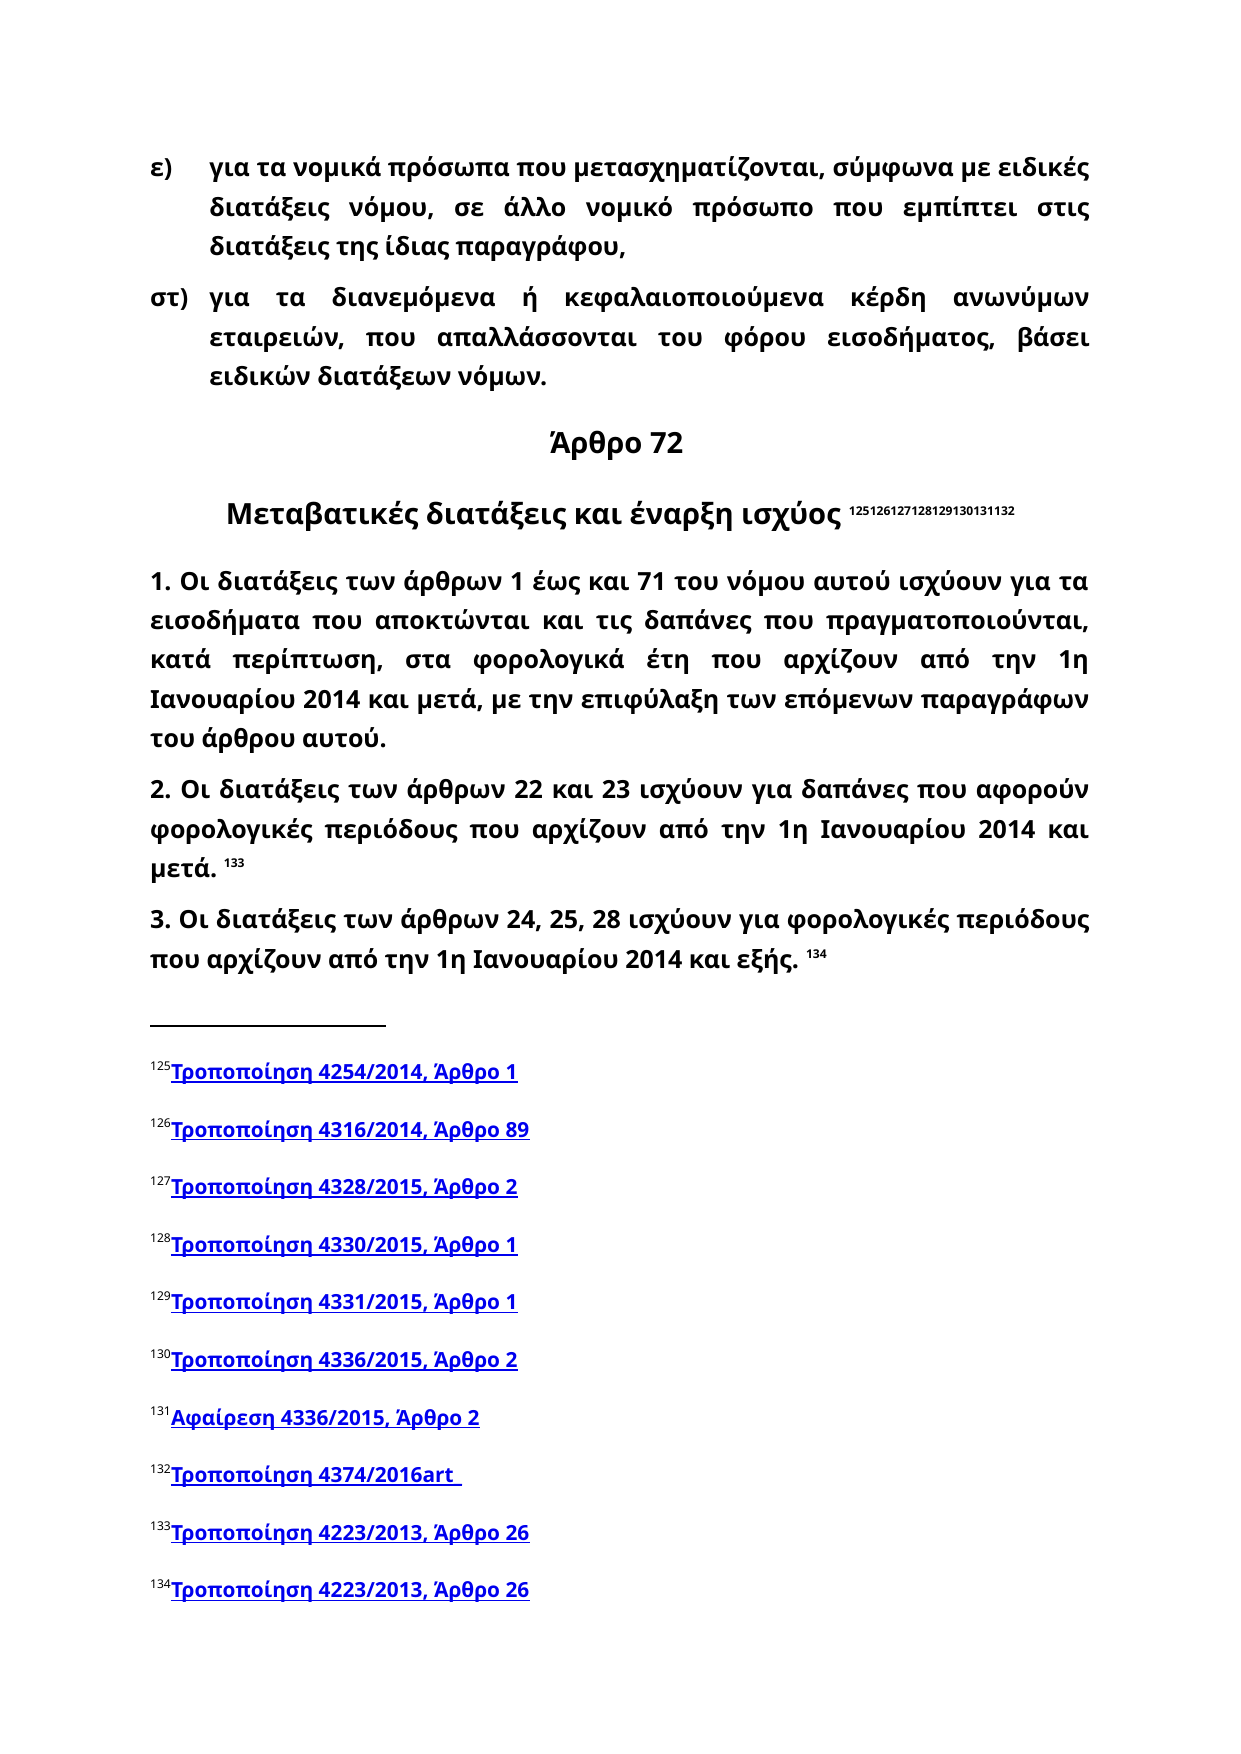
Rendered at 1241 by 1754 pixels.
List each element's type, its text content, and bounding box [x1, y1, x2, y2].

list στ) για τα διανεμόμενα ή κεφαλαιοποιούμενα κέρδη ανωνύμων εταιρειών, που απαλλάσσονται του φόρου εισοδήματος, βάσει ειδικών διατάξεων νόμων. [150, 280, 1090, 392]
text Τροποποίηση 4223/2013, Άρθρο 26 [150, 1576, 1090, 1604]
text 3. Οι διατάξεις των άρθρων 24, 25, 28 ισχύουν για φορολογικές περιόδους που αρχίζουν από την 1η Ιανουαρίου 2014 και εξής. [150, 902, 1090, 975]
text Τροποποίηση 4336/2015, Άρθρο 2 [150, 1345, 1090, 1373]
text 2. Οι διατάξεις των άρθρων 22 και 23 ισχύουν για δαπάνες που αφορούν φορολογικές περιόδους που αρχίζουν από την 1η Ιανουαρίου 2014 και μετά. [150, 772, 1090, 884]
text Τροποποίηση 4254/2014, Άρθρο 1 [150, 1057, 1090, 1086]
text Τροποποίηση 4328/2015, Άρθρο 2 [150, 1172, 1090, 1201]
list ε) για τα νομικά πρόσωπα που μετασχηματίζονται, σύμφωνα με ειδικές διατάξεις νόμου, σε άλλο νομικό πρόσωπο που εμπίπτει στις διατάξεις της ίδιας παραγράφου, [150, 150, 1090, 262]
text Αφαίρεση 4336/2015, Άρθρο 2 [150, 1403, 1090, 1431]
subtitle Μεταβατικές διατάξεις και έναρξη ισχύος [150, 493, 1090, 533]
text Τροποποίηση 4331/2015, Άρθρο 1 [150, 1287, 1090, 1316]
text 1. Οι διατάξεις των άρθρων 1 έως και 71 του νόμου αυτού ισχύουν για τα εισοδήματα που αποκτώνται και τις δαπάνες που πραγματοποιούνται, κατά περίπτωση, στα φορολογικά έτη που αρχίζουν από την 1η Ιανουαρίου 2014 και μετά, με την επιφύλαξη των επόμενων παραγράφων του άρθρου αυτού. [150, 564, 1090, 754]
text Τροποποίηση 4316/2014, Άρθρο 89 [150, 1115, 1090, 1143]
text Τροποποίηση 4374/2016art_ [150, 1460, 1090, 1489]
text Τροποποίηση 4223/2013, Άρθρο 26 [150, 1518, 1090, 1546]
subtitle Άρθρο 72 [150, 422, 1090, 462]
text Τροποποίηση 4330/2015, Άρθρο 1 [150, 1230, 1090, 1258]
